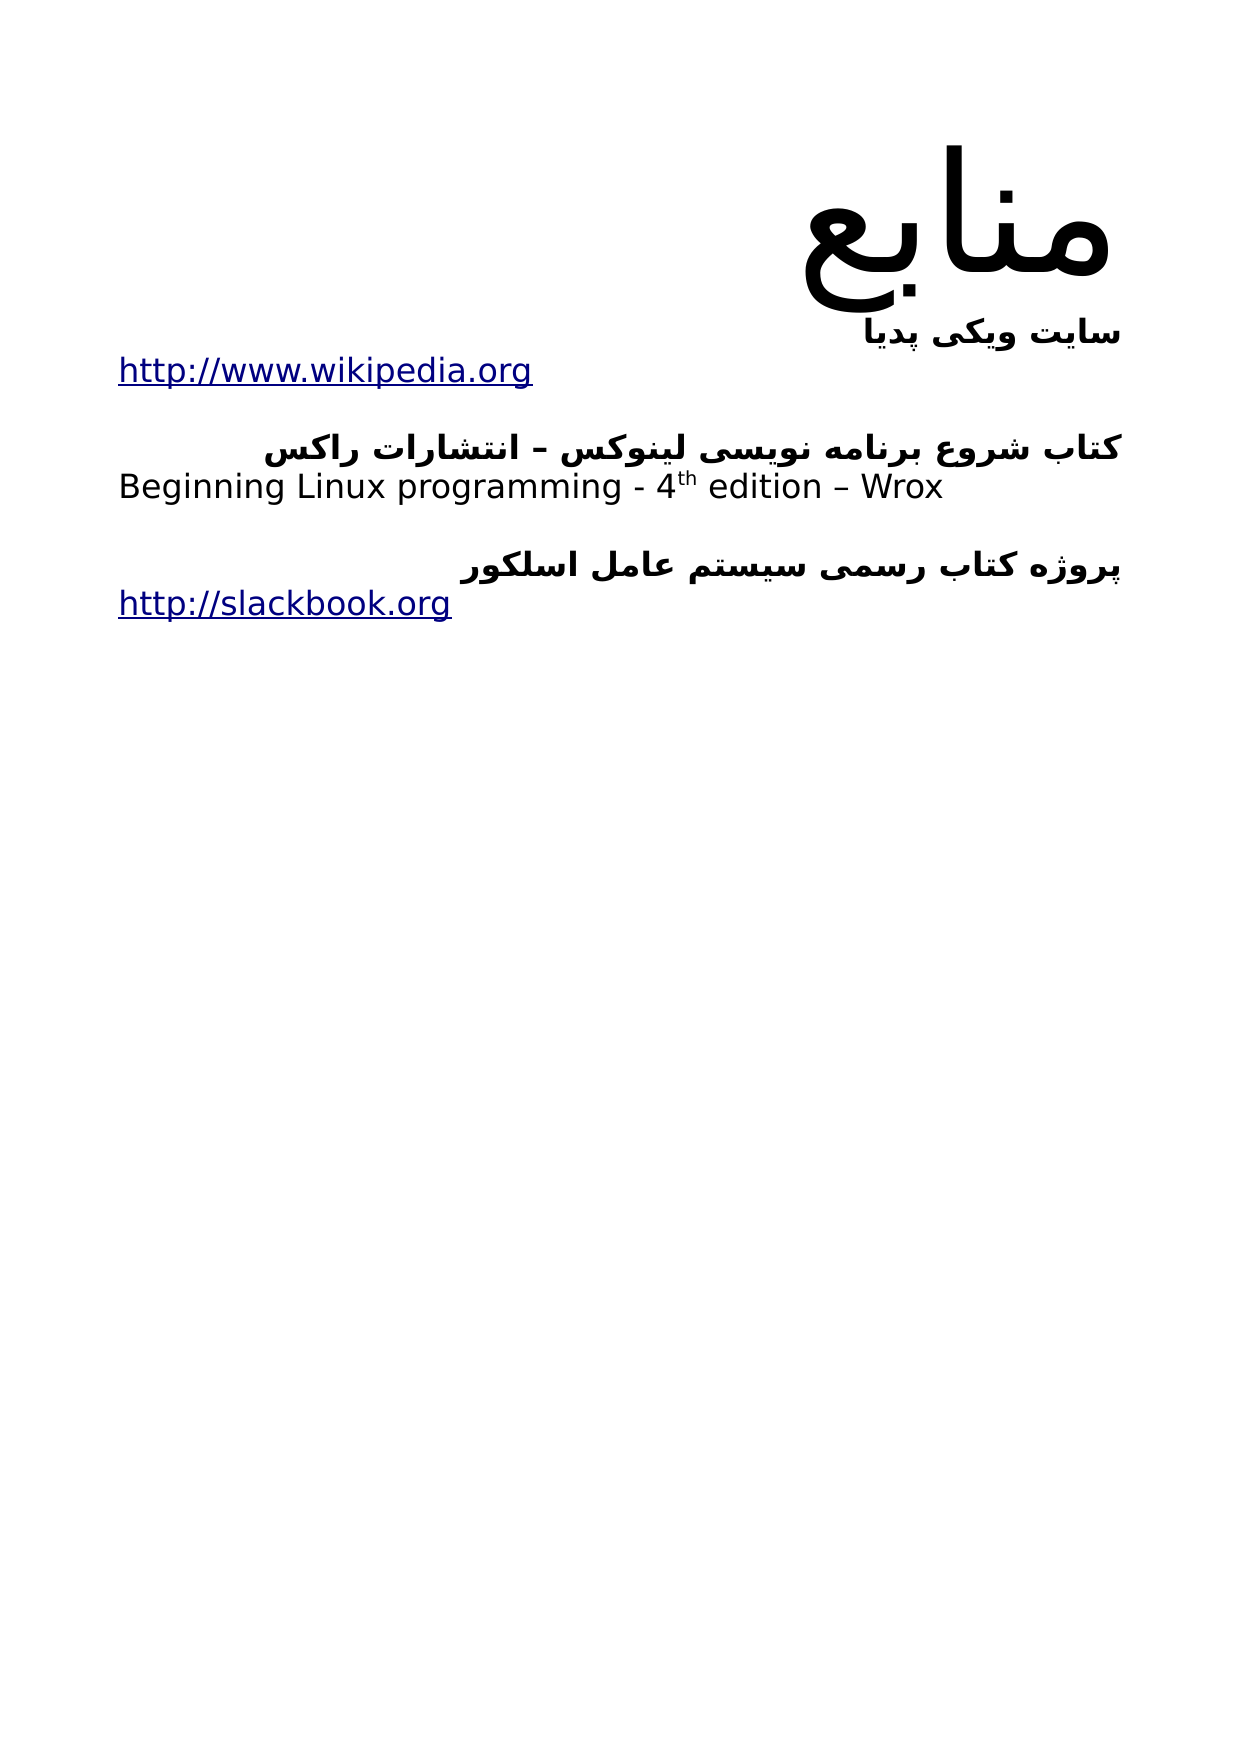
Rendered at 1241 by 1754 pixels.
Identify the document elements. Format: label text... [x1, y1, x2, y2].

text Beginning Linux programming - 4th edition – Wrox [118, 468, 1122, 506]
text سایت ویکی پدیا [118, 312, 1122, 351]
text منابع [118, 118, 1122, 312]
text پروژه کتاب رسمی سیستم عامل اسلکور [118, 545, 1122, 584]
text کتاب شروع برنامه نویسی لینوکس – انتشارات راکس [118, 429, 1122, 468]
text http://www.wikipedia.org [118, 351, 1122, 390]
text http://slackbook.org [118, 584, 1122, 623]
